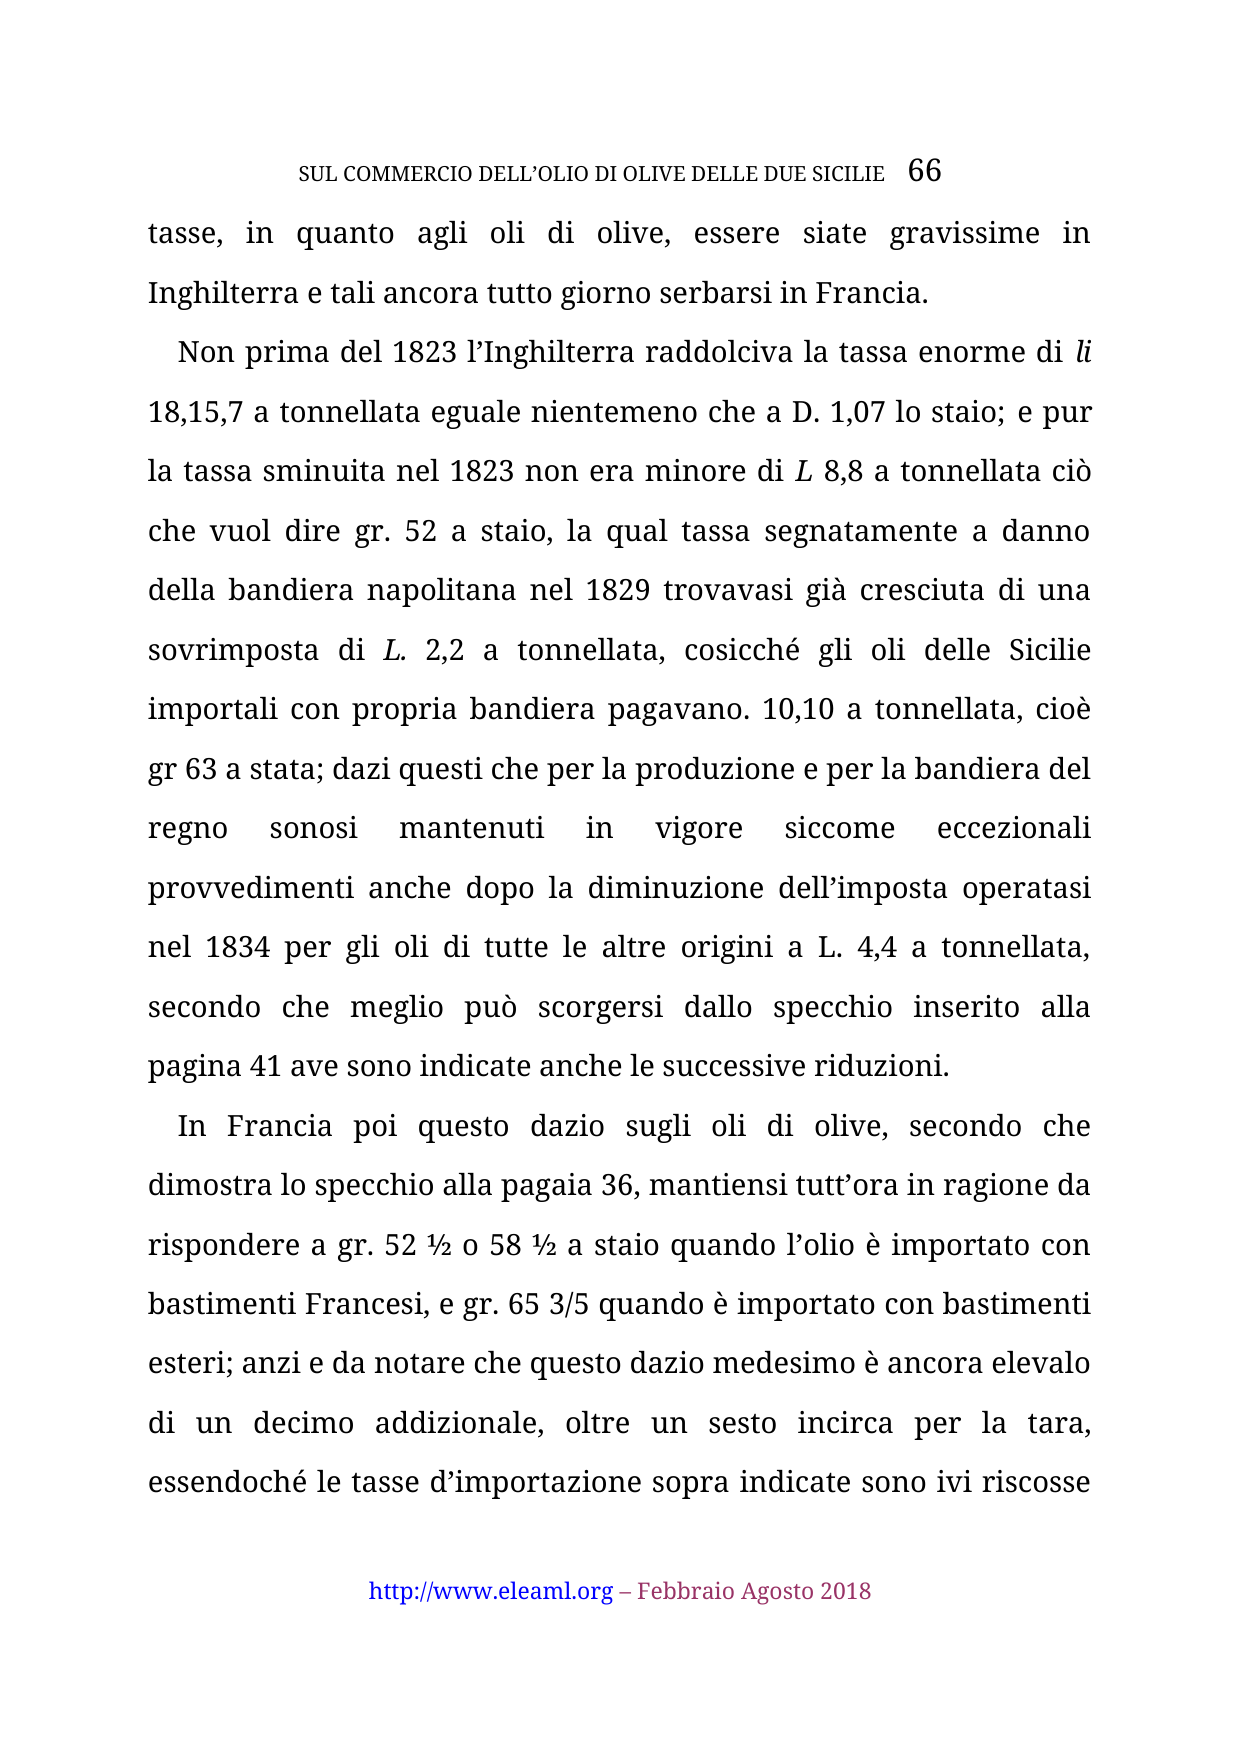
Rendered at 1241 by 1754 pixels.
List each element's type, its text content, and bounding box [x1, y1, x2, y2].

text tasse, in quanto agli oli di olive, essere siate gravissime in Inghilterra e tali ancora tutto giorno serbarsi in Francia. [148, 213, 1093, 312]
text In Francia poi questo dazio sugli oli di olive, secondo che dimostra lo specchio alla pagaia 36, mantiensi tutt’ora in ragione da rispondere a gr. 52 ½ o 58 ½ a staio quando l’olio è importato con bastimenti Francesi, e gr. 65 3/5 quando è importato con bastimenti esteri; anzi e da notare che questo dazio medesimo è ancora elevalo di un decimo addizionale, oltre un sesto incirca per la tara, essendoché le tasse d’importazione sopra indicate sono ivi riscosse [148, 1105, 1093, 1501]
text Non prima del 1823 l’Inghilterra raddolciva la tassa enorme di li 18,15,7 a tonnellata eguale nientemeno che a D. 1,07 lo staio; e pur la tassa sminuita nel 1823 non era minore di L 8,8 a tonnellata ciò che vuol dire gr. 52 a staio, la qual tassa segnatamente a danno della bandiera napolitana nel 1829 trovavasi già cresciuta di una sovrimposta di L. 2,2 a tonnellata, cosicché gli oli delle Sicilie importali con propria bandiera pagavano. 10,10 a tonnellata, cioè gr 63 a stata; dazi questi che per la produzione e per la bandiera del regno sonosi mantenuti in vigore siccome eccezionali provvedimenti anche dopo la diminuzione dell’imposta operatasi nel 1834 per gli oli di tutte le altre origini a L. 4,4 a tonnellata, secondo che meglio può scorgersi dallo specchio inserito alla pagina 41 ave sono indicate anche le successive riduzioni. [148, 332, 1093, 1085]
